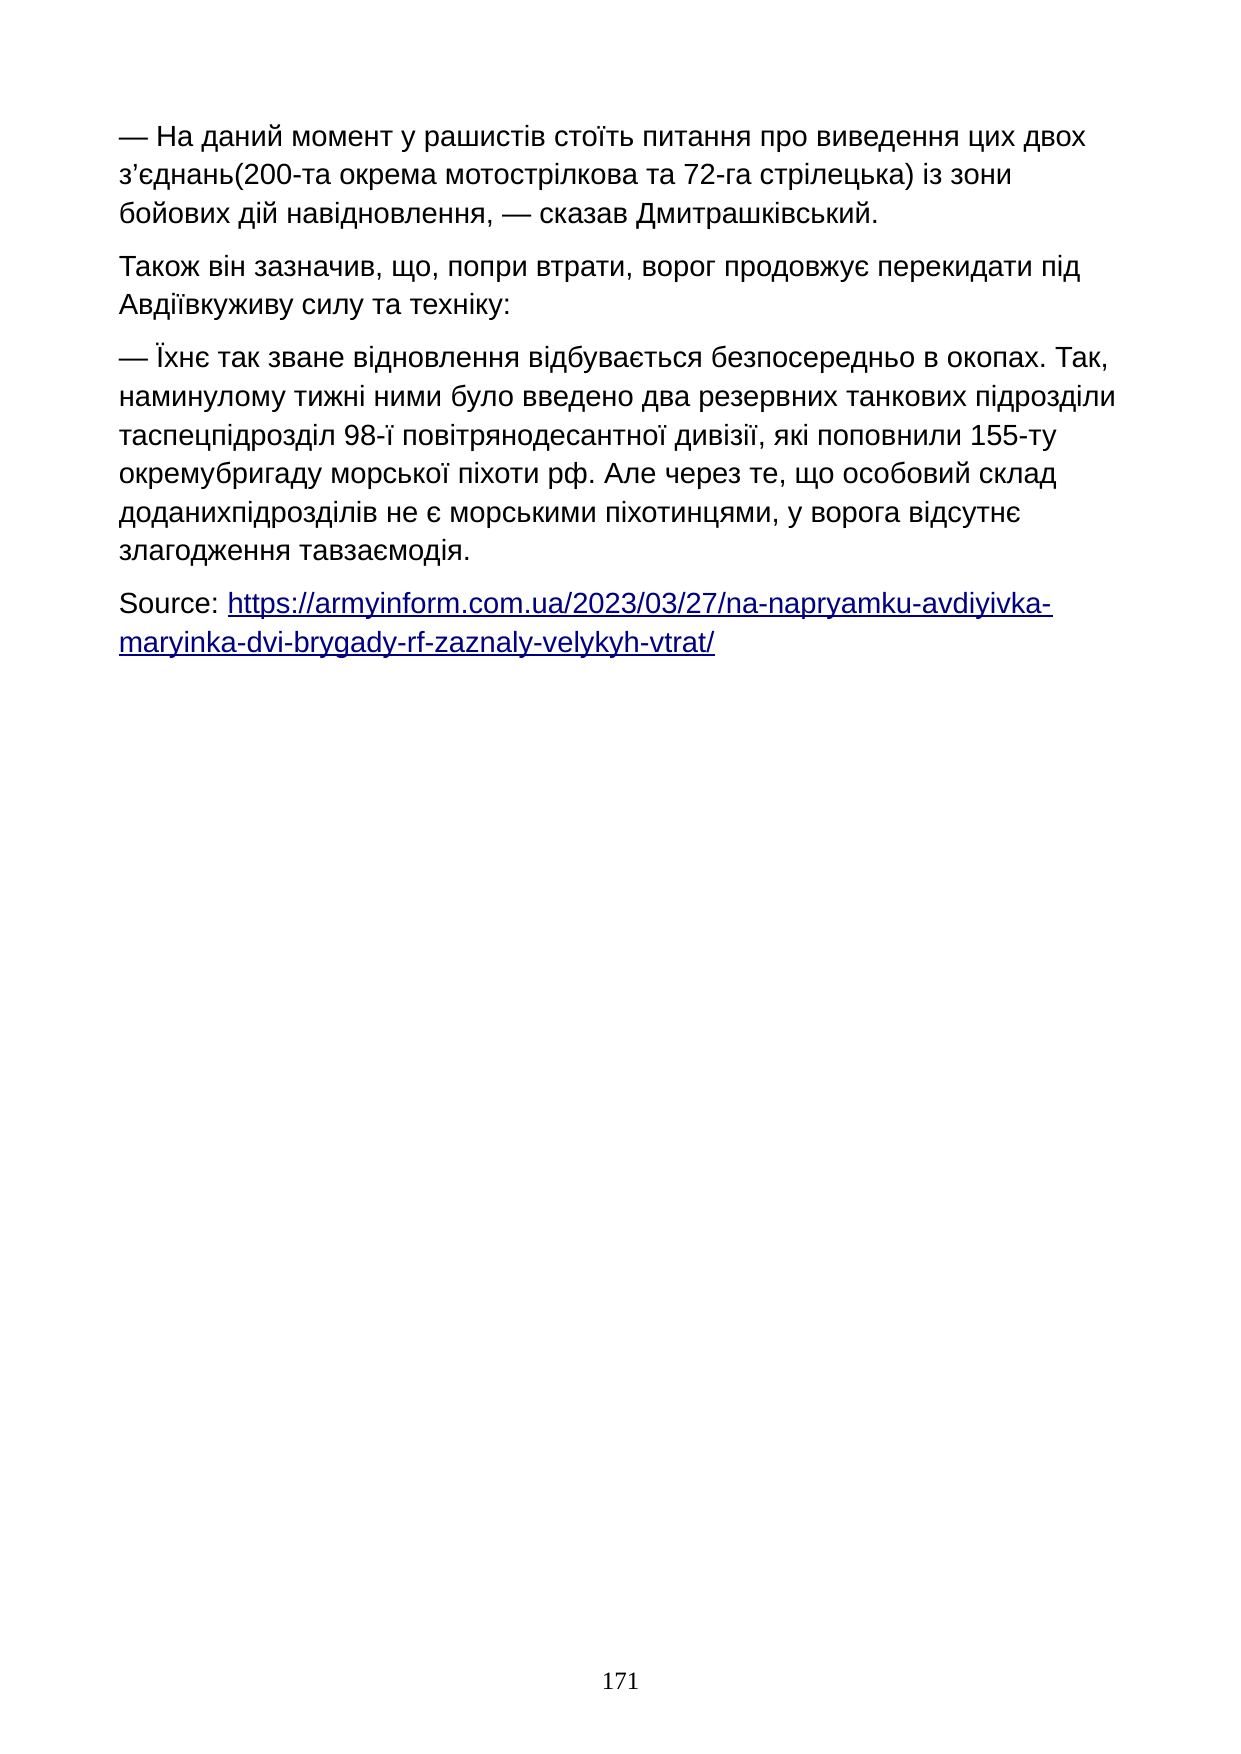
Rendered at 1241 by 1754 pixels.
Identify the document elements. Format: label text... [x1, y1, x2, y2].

text Source: https://armyinform.com.ua/2023/03/27/na-napryamku-avdiyivka-maryinka-dvi-brygady-rf-zaznaly-velykyh-vtrat/ [118, 586, 1122, 658]
text — Їхнє так зване відновлення відбувається безпосередньо в окопах. Так, наминулому тижні ними було введено два резервних танкових підрозділи таспецпідрозділ 98-ї повітрянодесантної дивізії, які поповнили 155-ту окремубригаду морської піхоти рф. Але через те, що особовий склад доданихпідрозділів не є морськими піхотинцями, у ворога відсутнє злагодження тавзаємодія. [118, 340, 1122, 567]
text Також він зазначив, що, попри втрати, ворог продовжує перекидати під Авдіївкуживу силу та техніку: [118, 249, 1122, 321]
text — На даний момент у рашистів стоїть питання про виведення цих двох з’єднань(200-та окрема мотострілкова та 72-га стрілецька) із зони бойових дій навідновлення, — сказав Дмитрашківський. [118, 118, 1122, 229]
